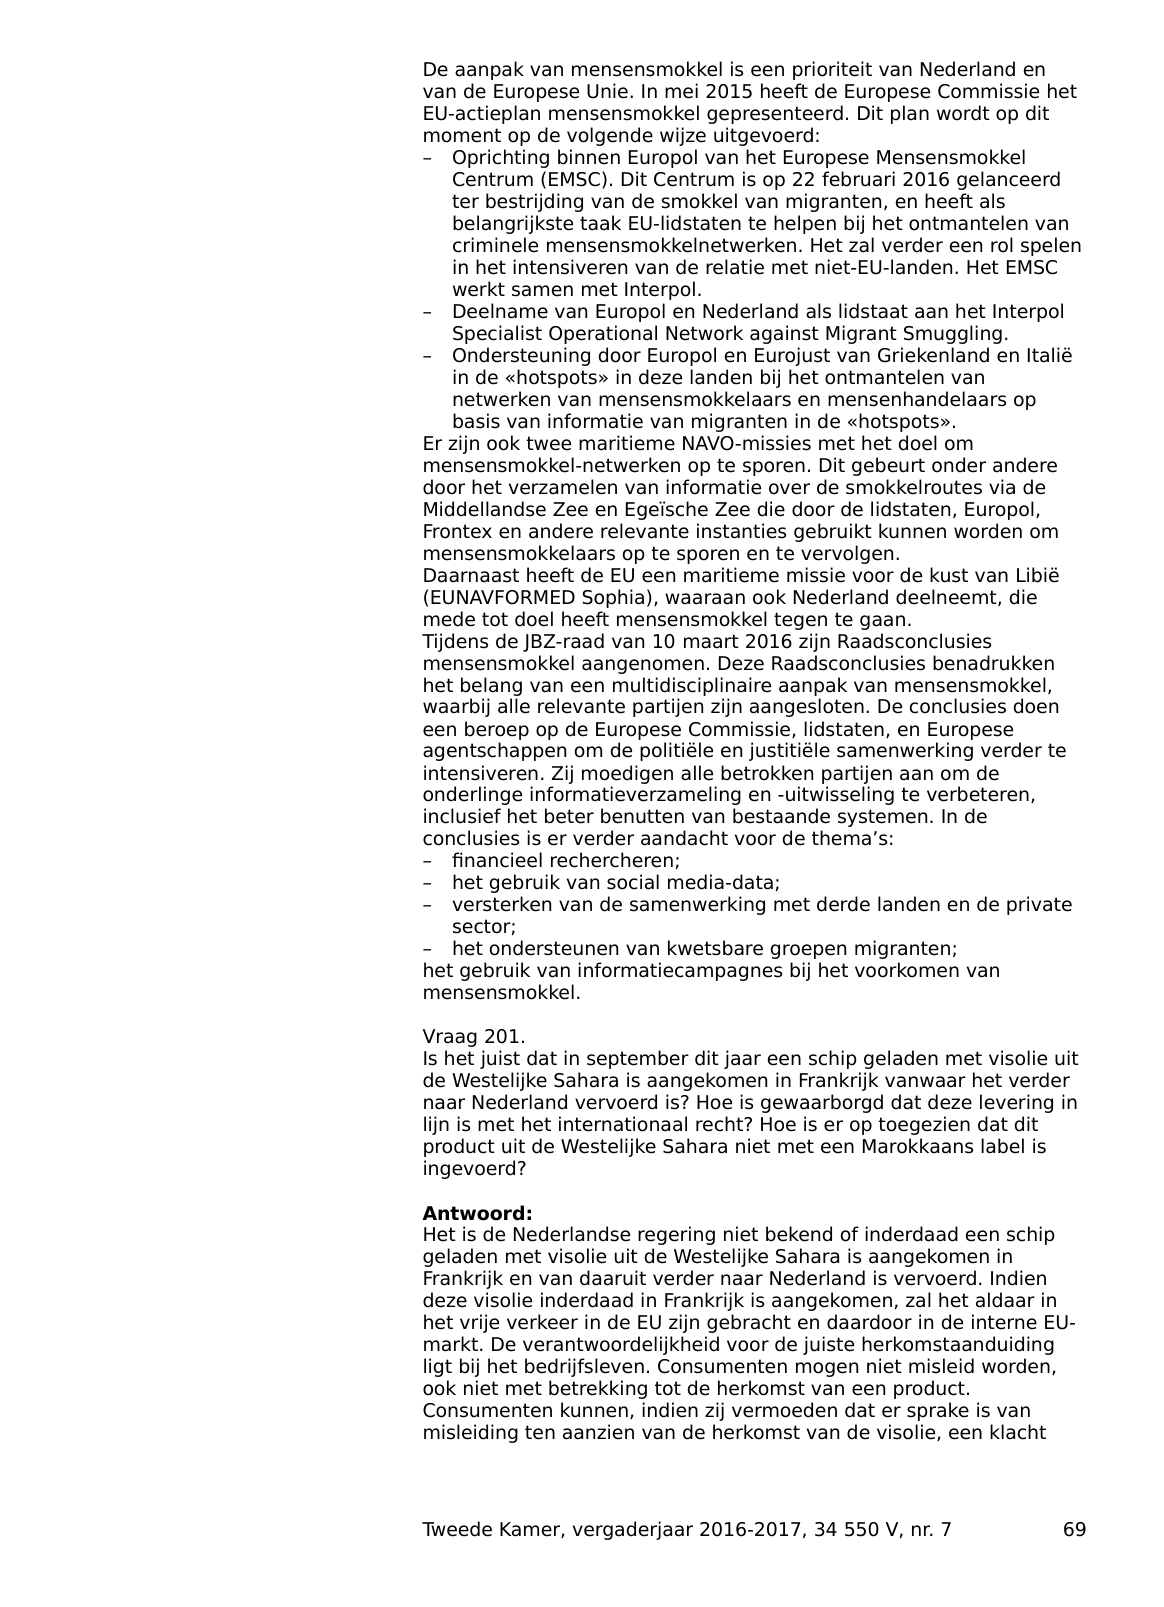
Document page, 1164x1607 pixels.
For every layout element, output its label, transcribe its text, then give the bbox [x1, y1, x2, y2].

text – het gebruik van social media-data; [422, 872, 1087, 894]
text Het is de Nederlandse regering niet bekend of inderdaad een schip geladen met visolie uit de Westelijke Sahara is aangekomen in Frankrijk en van daaruit verder naar Nederland is vervoerd. Indien deze visolie inderdaad in Frankrijk is aangekomen, zal het aldaar in het vrije verkeer in de EU zijn gebracht en daardoor in de interne EU-markt. De verantwoordelijkheid voor de juiste herkomstaanduiding ligt bij het bedrijfsleven. Consumenten mogen niet misleid worden, ook niet met betrekking tot de herkomst van een product. Consumenten kunnen, indien zij vermoeden dat er sprake is van misleiding ten aanzien van de herkomst van de visolie, een klacht [422, 1224, 1087, 1444]
text Tijdens de JBZ-raad van 10 maart 2016 zijn Raadsconclusies mensensmokkel aangenomen. Deze Raadsconclusies benadrukken het belang van een multidisciplinaire aanpak van mensensmokkel, waarbij alle relevante partijen zijn aangesloten. De conclusies doen een beroep op de Europese Commissie, lidstaten, en Europese agentschappen om de politiële en justitiële samenwerking verder te intensiveren. Zij moedigen alle betrokken partijen aan om de onderlinge informatieverzameling en -uitwisseling te verbeteren, inclusief het beter benutten van bestaande systemen. In de conclusies is er verder aandacht voor de thema’s: [422, 631, 1087, 850]
text Is het juist dat in september dit jaar een schip geladen met visolie uit de Westelijke Sahara is aangekomen in Frankrijk vanwaar het verder naar Nederland vervoerd is? Hoe is gewaarborgd dat deze levering in lijn is met het internationaal recht? Hoe is er op toegezien dat dit product uit de Westelijke Sahara niet met een Marokkaans label is ingevoerd? [422, 1048, 1087, 1180]
text – Ondersteuning door Europol en Eurojust van Griekenland en Italië in de «hotspots» in deze landen bij het ontmantelen van netwerken van mensensmokkelaars en mensenhandelaars op basis van informatie van migranten in de «hotspots». [422, 345, 1087, 433]
text – het ondersteunen van kwetsbare groepen migranten; [422, 938, 1087, 960]
text – Deelname van Europol en Nederland als lidstaat aan het Interpol Specialist Operational Network against Migrant Smuggling. [422, 301, 1087, 345]
text – Oprichting binnen Europol van het Europese Mensensmokkel Centrum (EMSC). Dit Centrum is op 22 februari 2016 gelanceerd ter bestrijding van de smokkel van migranten, en heeft als belangrijkste taak EU-lidstaten te helpen bij het ontmantelen van criminele mensensmokkelnetwerken. Het zal verder een rol spelen in het intensiveren van de relatie met niet-EU-landen. Het EMSC werkt samen met Interpol. [422, 147, 1087, 301]
text Er zijn ook twee maritieme NAVO-missies met het doel om mensensmokkel-netwerken op te sporen. Dit gebeurt onder andere door het verzamelen van informatie over de smokkelroutes via de Middellandse Zee en Egeïsche Zee die door de lidstaten, Europol, Frontex en andere relevante instanties gebruikt kunnen worden om mensensmokkelaars op te sporen en te vervolgen. [422, 433, 1087, 564]
text De aanpak van mensensmokkel is een prioriteit van Nederland en van de Europese Unie. In mei 2015 heeft de Europese Commissie het EU-actieplan mensensmokkel gepresenteerd. Dit plan wordt op dit moment op de volgende wijze uitgevoerd: [422, 59, 1087, 147]
text het gebruik van informatiecampagnes bij het voorkomen van mensensmokkel. [422, 960, 1087, 1004]
text Antwoord: [422, 1202, 1087, 1224]
text Vraag 201. [422, 1026, 1087, 1048]
text – versterken van de samenwerking met derde landen en de private sector; [422, 894, 1087, 938]
text – financieel rechercheren; [422, 850, 1087, 872]
text Daarnaast heeft de EU een maritieme missie voor de kust van Libië (EUNAVFORMED Sophia), waaraan ook Nederland deelneemt, die mede tot doel heeft mensensmokkel tegen te gaan. [422, 564, 1087, 631]
